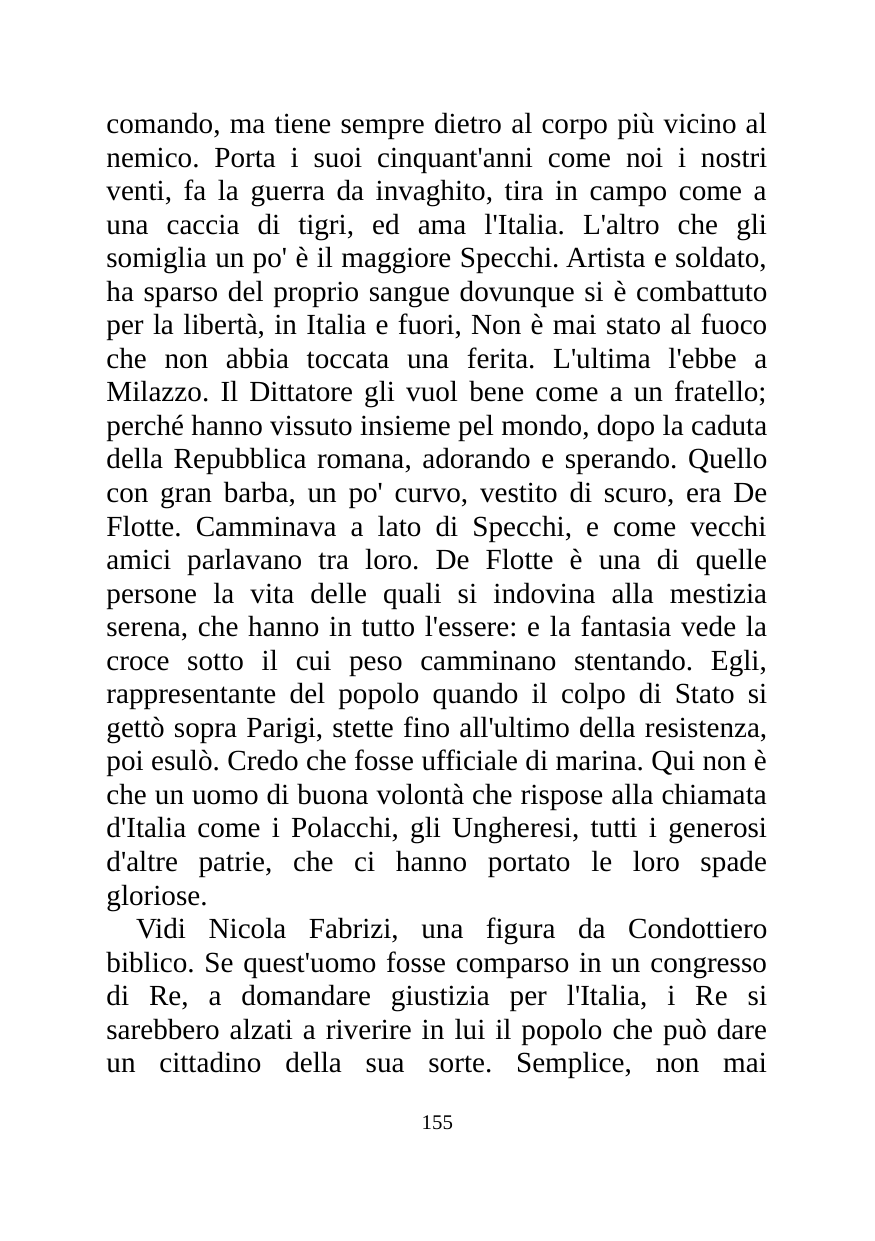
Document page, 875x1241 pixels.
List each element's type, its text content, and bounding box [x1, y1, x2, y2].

text comando, ma tiene sempre dietro al corpo più vicino al nemico. Porta i suoi cinquant'anni come noi i nostri venti, fa la guerra da invaghito, tira in campo come a una caccia di tigri, ed ama l'Italia. L'altro che gli somiglia un po' è il maggiore Specchi. Artista e soldato, ha sparso del proprio sangue dovunque si è combattuto per la libertà, in Italia e fuori, Non è mai stato al fuoco che non abbia toccata una ferita. L'ultima l'ebbe a Milazzo. Il Dittatore gli vuol bene come a un fratello; perché hanno vissuto insieme pel mondo, dopo la caduta della Repubblica romana, adorando e sperando. Quello con gran barba, un po' curvo, vestito di scuro, era De Flotte. Camminava a lato di Specchi, e come vecchi amici parlavano tra loro. De Flotte è una di quelle persone la vita delle quali si indovina alla mestizia serena, che hanno in tutto l'essere: e la fantasia vede la croce sotto il cui peso camminano stentando. Egli, rappresentante del popolo quando il colpo di Stato si gettò sopra Parigi, stette fino all'ultimo della resistenza, poi esulò. Credo che fosse ufficiale di marina. Qui non è che un uomo di buona volontà che rispose alla chiamata d'Italia come i Polacchi, gli Ungheresi, tutti i generosi d'altre patrie, che ci hanno portato le loro spade gloriose. [106, 106, 768, 911]
text Vidi Nicola Fabrizi, una figura da Condottiero biblico. Se quest'uomo fosse comparso in un congresso di Re, a domandare giustizia per l'Italia, i Re si sarebbero alzati a riverire in lui il popolo che può dare un cittadino della sua sorte. Semplice, non mai [106, 911, 768, 1079]
